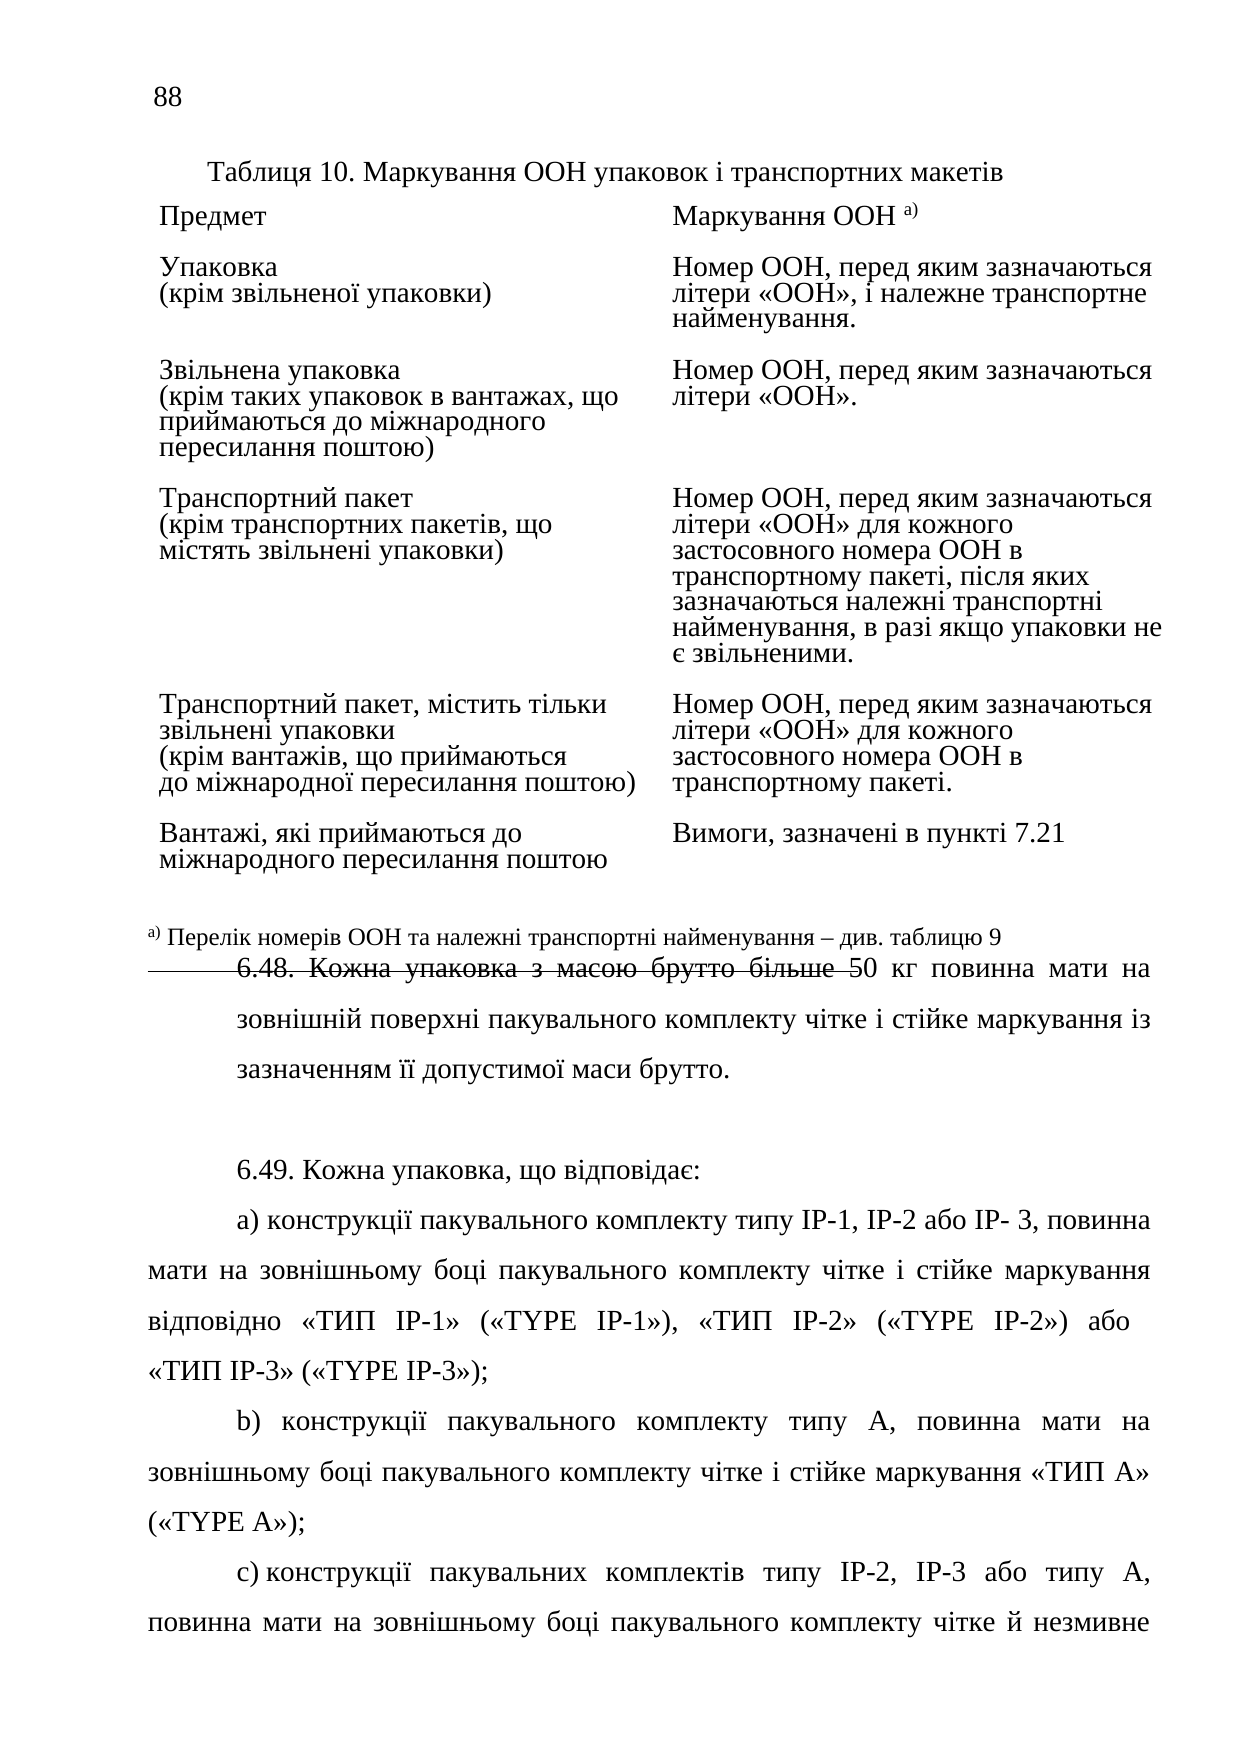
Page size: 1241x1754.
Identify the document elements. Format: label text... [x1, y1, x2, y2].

table_cell Транспортний пакет (крім транспортних пакетів, що містять звільнені упаковки) [148, 488, 661, 667]
text а) конструкції пакувального комплекту типу ІР-1, ІР-2 або ІР- 3, повинна мати на зовнішньому боці пакувального комплекту чітке і стійке маркування відповідно «ТИП IP-1» («TYPE IP-1»), «ТИП IP-2» («TYPE IP-2») або «ТИП IP-3» («TYPE IP-3»); [148, 1202, 1152, 1387]
text b) конструкції пакувального комплекту типу А, повинна мати на зовнішньому боці пакувального комплекту чітке і стійке маркування «ТИП A» («TYPE А»); [148, 1403, 1152, 1537]
table_cell Вимоги, зазначені в пункті 7.21 [661, 822, 1174, 899]
table_cell Номер ООН, перед яким зазначаються літери «ООН» для кожного застосовного номера ООН в транспортному пакеті, після яких зазначаються належні транспортні найменування, в разі якщо упаковки не є звільненими. [661, 488, 1174, 667]
text 6.48. Кожна упаковка з масою брутто більше 50 кг повинна мати на зовнішній поверхні пакувального комплекту чітке і стійке маркування із зазначенням її допустимої маси брутто. [236, 951, 1152, 1085]
text а) Перелік номерів ООН та належні транспортні найменування – див. таблицю 9 [148, 925, 1152, 951]
text с) конструкції пакувальних комплектів типу ІР-2, ІР-3 або типу А, повинна мати на зовнішньому боці пакувального комплекту чітке й незмивне [148, 1554, 1152, 1638]
table_header Предмет [148, 204, 661, 230]
table_cell Звільнена упаковка (крім таких упаковок в вантажах, що приймаються до міжнародного пересилання поштою) [148, 333, 661, 487]
table_cell Номер ООН, перед яким зазначаються літери «ООН», і належне транспортне найменування. [661, 230, 1174, 333]
table_header Маркування ООН а) [661, 204, 1174, 230]
table_cell Номер ООН, перед яким зазначаються літери «ООН». [661, 333, 1174, 487]
text Таблиця 10. Маркування ООН упаковок і транспортних макетів [148, 154, 1152, 188]
text 6.49. Кожна упаковка, що відповідає: [148, 1152, 1152, 1185]
table_cell Вантажі, які приймаються до міжнародного пересилання поштою [148, 822, 661, 899]
table_cell Номер ООН, перед яким зазначаються літери «ООН» для кожного застосовного номера ООН в транспортному пакеті. [661, 668, 1174, 822]
table_cell Транспортний пакет, містить тільки звільнені упаковки (крім вантажів, що приймаються до міжнародної пересилання поштою) [148, 668, 661, 822]
table_cell Упаковка (крім звільненої упаковки) [148, 230, 661, 333]
